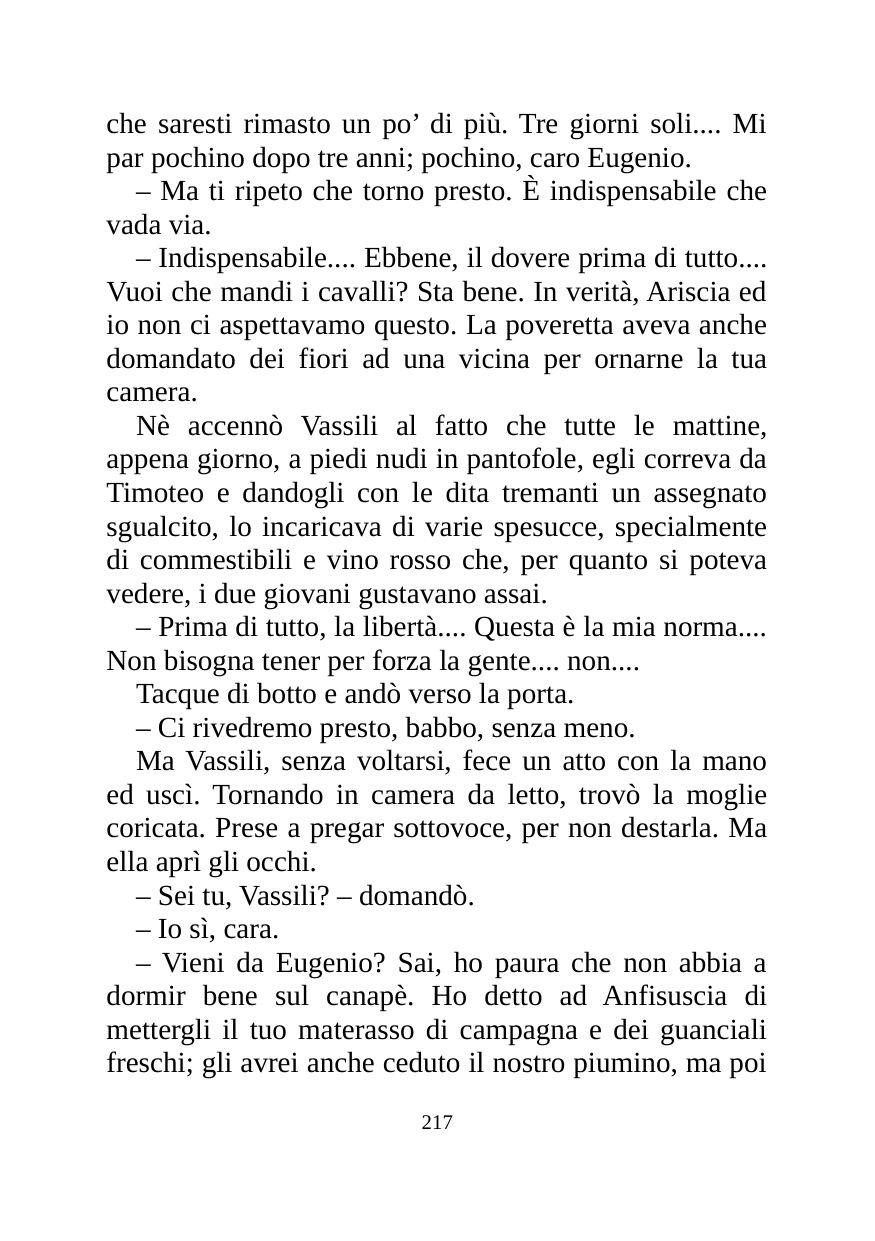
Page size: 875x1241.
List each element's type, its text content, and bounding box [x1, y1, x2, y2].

text Ma Vassili, senza voltarsi, fece un atto con la mano ed uscì. Tornando in camera da letto, trovò la moglie coricata. Prese a pregar sottovoce, per non destarla. Ma ella aprì gli occhi. [106, 743, 768, 878]
text – Indispensabile.... Ebbene, il dovere prima di tutto.... Vuoi che mandi i cavalli? Sta bene. In verità, Ariscia ed io non ci aspettavamo questo. La poveretta aveva anche domandato dei fiori ad una vicina per ornarne la tua camera. [106, 240, 768, 408]
text – Ma ti ripeto che torno presto. È indispensabile che vada via. [106, 173, 768, 240]
text – Prima di tutto, la libertà.... Questa è la mia norma.... Non bisogna tener per forza la gente.... non.... [106, 609, 768, 676]
text – Io sì, cara. [106, 911, 768, 945]
text – Ci rivedremo presto, babbo, senza meno. [106, 710, 768, 743]
text – Sei tu, Vassili? – domandò. [106, 878, 768, 911]
text che saresti rimasto un po’ di più. Tre giorni soli.... Mi par pochino dopo tre anni; pochino, caro Eugenio. [106, 106, 768, 173]
text – Vieni da Eugenio? Sai, ho paura che non abbia a dormir bene sul canapè. Ho detto ad Anfisuscia di mettergli il tuo materasso di campagna e dei guanciali freschi; gli avrei anche ceduto il nostro piumino, ma poi [106, 945, 768, 1079]
text Nè accennò Vassili al fatto che tutte le mattine, appena giorno, a piedi nudi in pantofole, egli correva da Timoteo e dandogli con le dita tremanti un assegnato sgualcito, lo incaricava di varie spesucce, specialmente di commestibili e vino rosso che, per quanto si poteva vedere, i due giovani gustavano assai. [106, 408, 768, 609]
text Tacque di botto e andò verso la porta. [106, 676, 768, 710]
